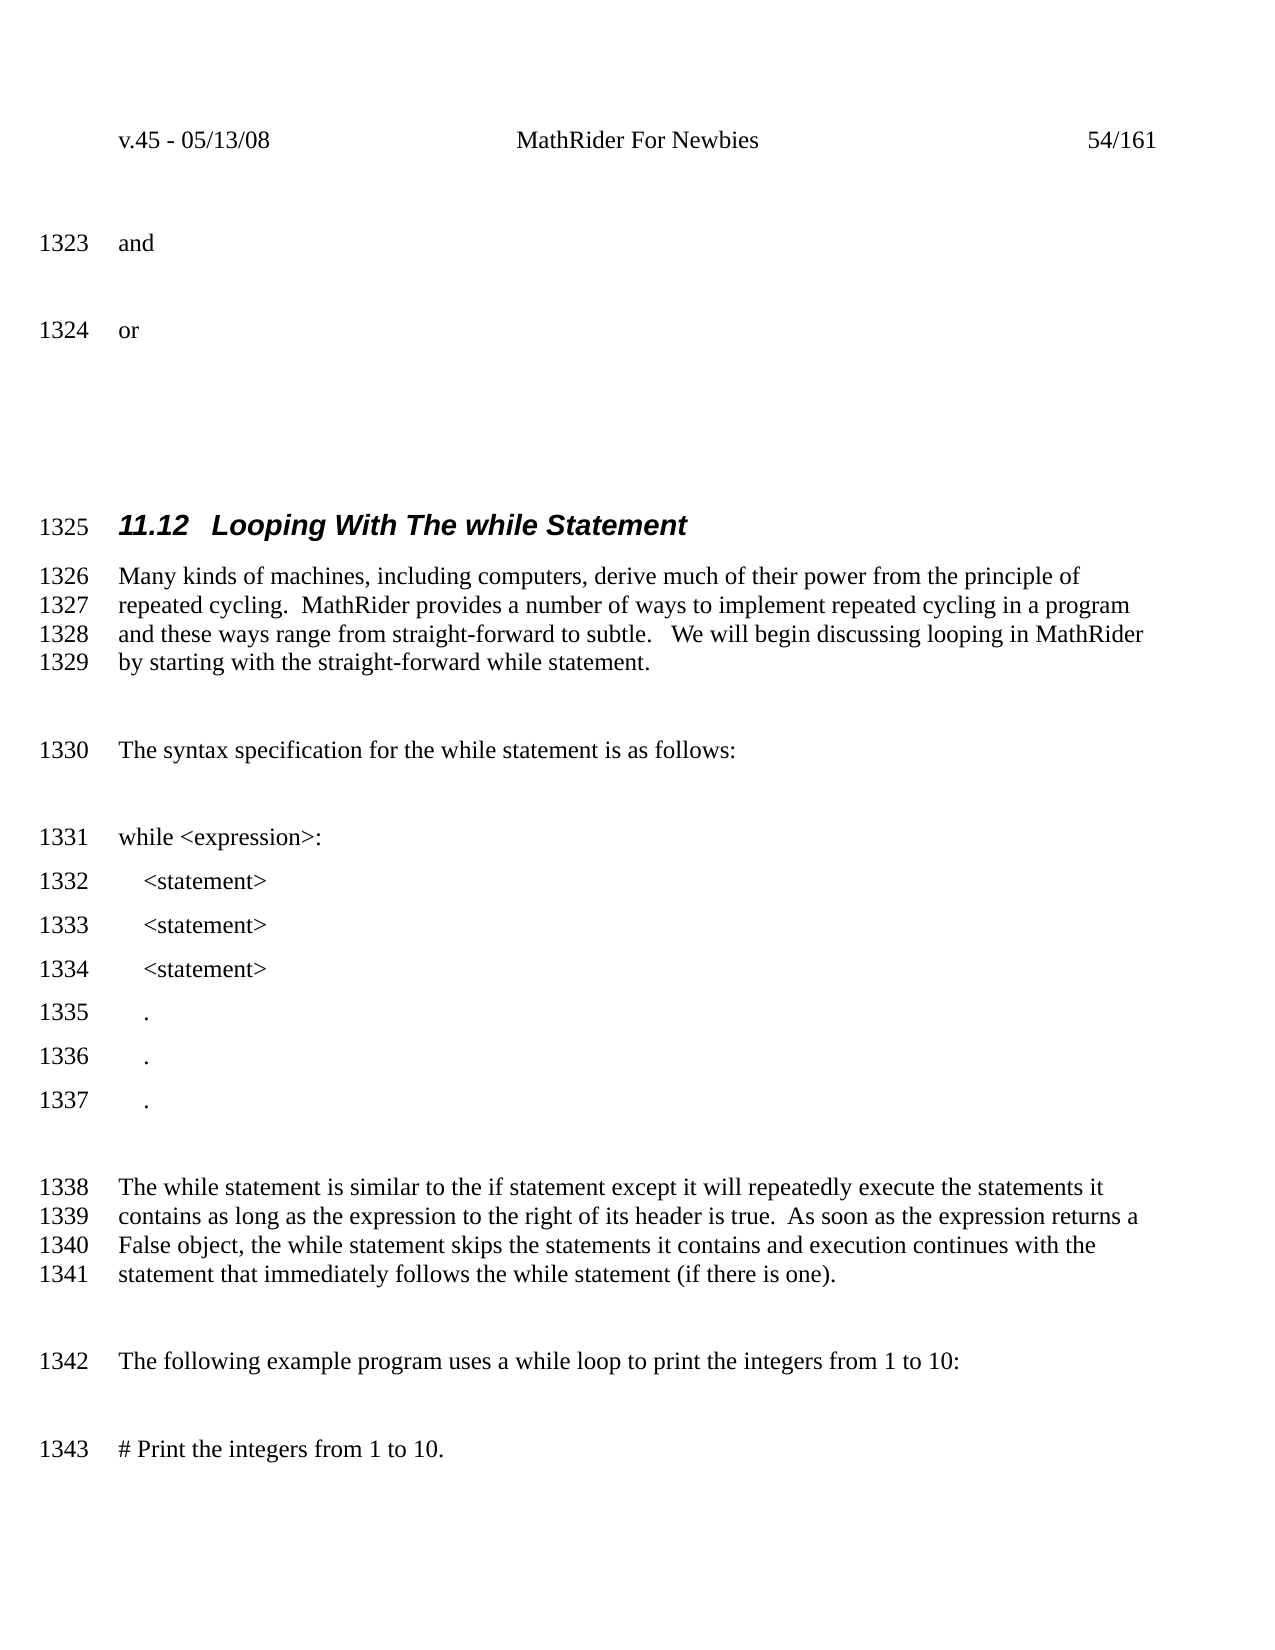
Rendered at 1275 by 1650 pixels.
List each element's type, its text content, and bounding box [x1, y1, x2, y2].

subtitle Looping With The while Statement [118, 508, 1157, 541]
text . [118, 997, 1157, 1026]
text # Print the integers from 1 to 10. [118, 1434, 1157, 1462]
text The following example program uses a while loop to print the integers from 1 to 10: [118, 1346, 1157, 1375]
text Many kinds of machines, including computers, derive much of their power from the principle of repeated cycling. MathRider provides a number of ways to implement repeated cycling in a program and these ways range from straight-forward to subtle. We will begin discussing looping in MathRider by starting with the straight-forward while statement. [118, 561, 1157, 676]
text . [118, 1085, 1157, 1114]
text or [118, 315, 1157, 344]
text <statement> [118, 954, 1157, 982]
text <statement> [118, 910, 1157, 939]
text and [118, 228, 1157, 256]
text The syntax specification for the while statement is as follows: [118, 735, 1157, 764]
text while <expression>: [118, 822, 1157, 851]
text <statement> [118, 866, 1157, 895]
text . [118, 1041, 1157, 1070]
text The while statement is similar to the if statement except it will repeatedly execute the statements it contains as long as the expression to the right of its header is true. As soon as the expression returns a False object, the while statement skips the statements it contains and execution continues with the statement that immediately follows the while statement (if there is one). [118, 1172, 1157, 1287]
